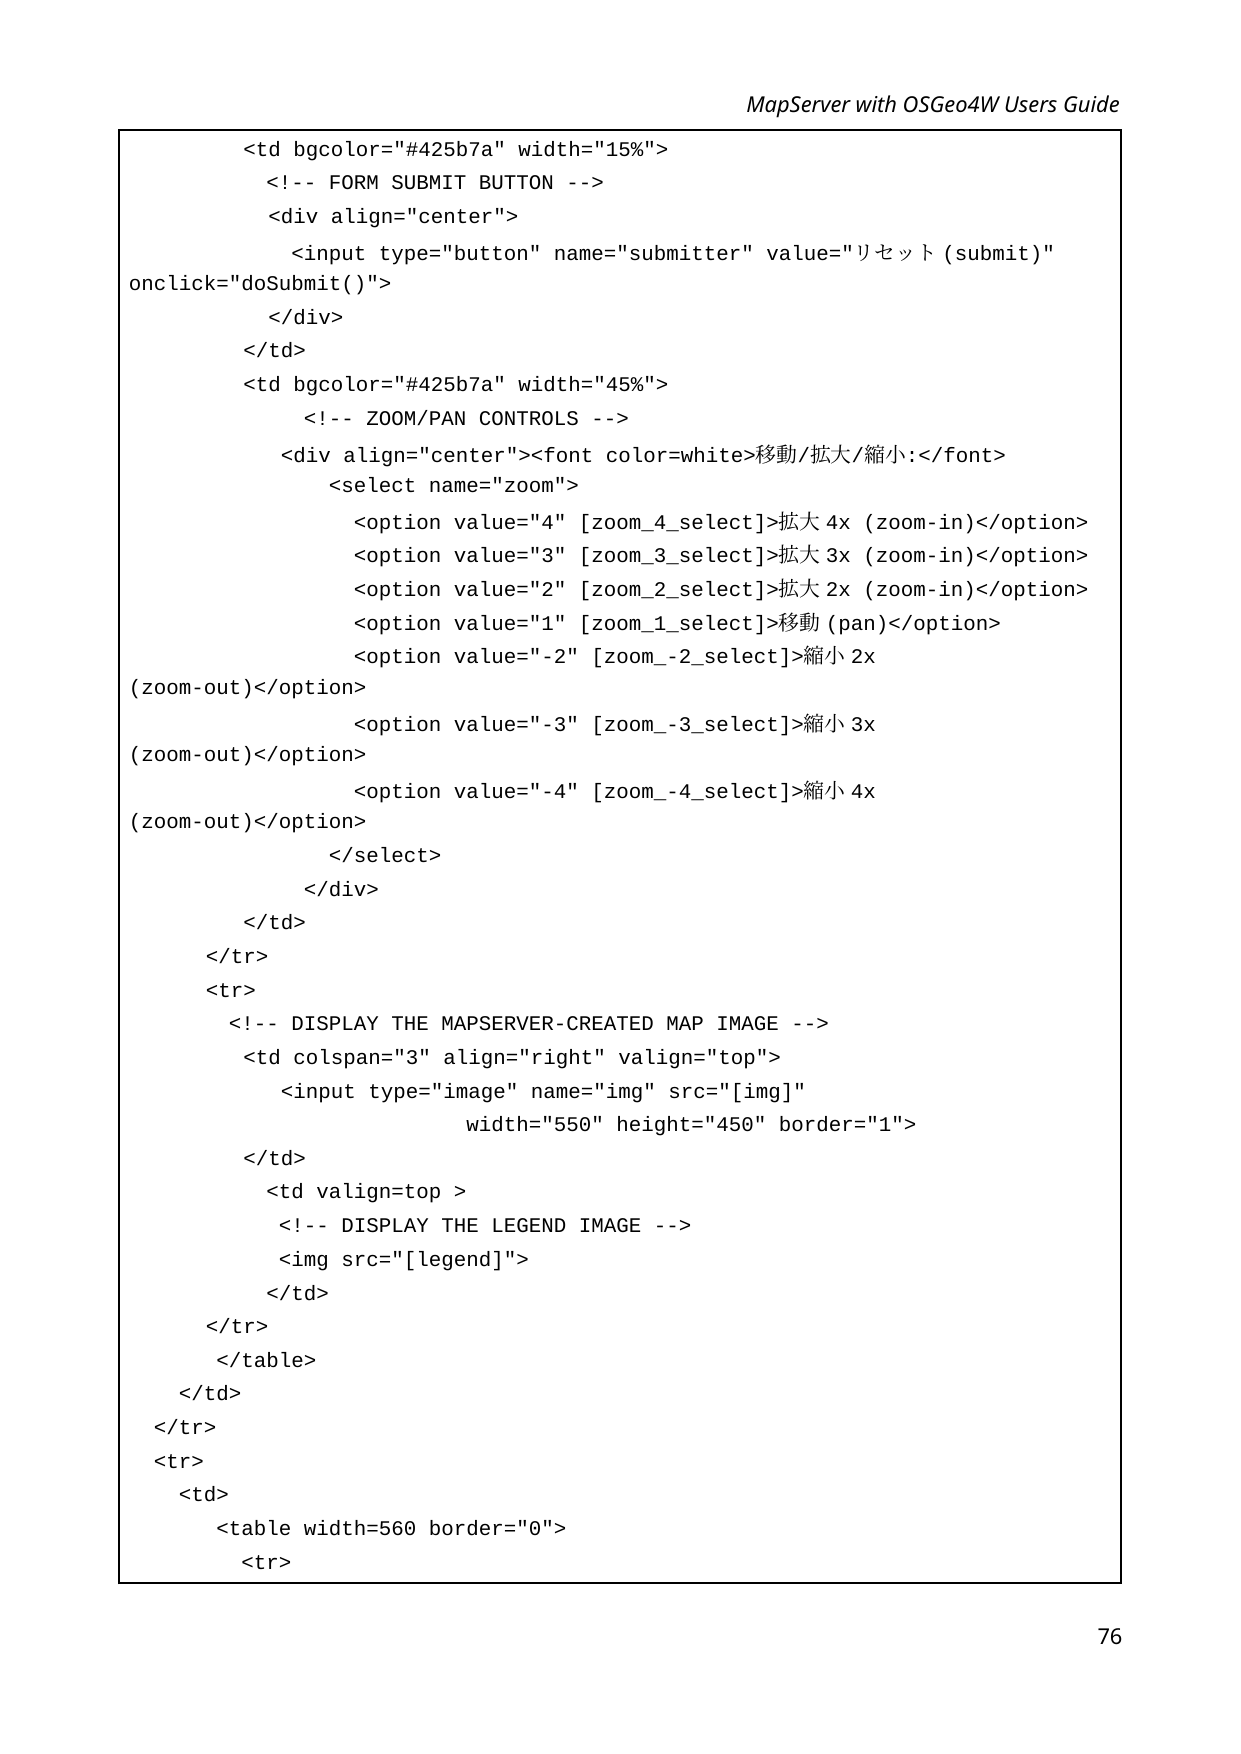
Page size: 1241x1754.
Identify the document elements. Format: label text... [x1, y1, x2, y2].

text </td> [120, 1273, 1120, 1307]
text </div> [120, 298, 1120, 331]
text </table> [120, 1341, 1120, 1374]
text <td bgcolor="#425b7a" width="15%"> [120, 131, 1120, 163]
text </td> [120, 1374, 1120, 1408]
text </tr> [120, 1307, 1120, 1341]
text <tr> [120, 1542, 1120, 1582]
text <!-- DISPLAY THE MAPSERVER-CREATED MAP IMAGE --> [120, 1004, 1120, 1038]
text </div> [120, 869, 1120, 903]
text <option value="3" [zoom_3_select]>拡大 3x (zoom-in)</option> [120, 533, 1120, 567]
text <!-- ZOOM/PAN CONTROLS --> [120, 398, 1120, 432]
text <table width=560 border="0"> [120, 1509, 1120, 1542]
text <option value="-4" [zoom_-4_select]>縮小 4x (zoom-out)</option> [120, 769, 1120, 836]
text <img src="[legend]"> [120, 1240, 1120, 1273]
text <td> [120, 1475, 1120, 1509]
text </td> [120, 903, 1120, 937]
text <td bgcolor="#425b7a" width="45%"> [120, 365, 1120, 398]
text <option value="4" [zoom_4_select]>拡大 4x (zoom-in)</option> [120, 499, 1120, 533]
text <td colspan="3" align="right" valign="top"> [120, 1038, 1120, 1071]
text <input type="button" name="submitter" value="リセット (submit)" onclick="doSubmit()"> [120, 230, 1120, 298]
text <input type="image" name="img" src="[img]" [120, 1071, 1120, 1105]
text <tr> [120, 971, 1120, 1004]
text <div align="center"> [120, 197, 1120, 230]
text </td> [120, 1139, 1120, 1172]
text </tr> [120, 937, 1120, 971]
text <option value="-3" [zoom_-3_select]>縮小 3x (zoom-out)</option> [120, 701, 1120, 769]
text <option value="2" [zoom_2_select]>拡大 2x (zoom-in)</option> [120, 567, 1120, 600]
text <!-- FORM SUBMIT BUTTON --> [120, 163, 1120, 197]
text <div align="center"><font color=white>移動/拡大/縮小:</font> [120, 432, 1120, 466]
text <!-- DISPLAY THE LEGEND IMAGE --> [120, 1206, 1120, 1240]
text width="550" height="450" border="1"> [120, 1105, 1120, 1139]
text <tr> [120, 1442, 1120, 1475]
text <select name="zoom"> [120, 466, 1120, 499]
text </select> [120, 836, 1120, 869]
text </tr> [120, 1408, 1120, 1442]
text </td> [120, 331, 1120, 365]
text <option value="1" [zoom_1_select]>移動 (pan)</option> [120, 600, 1120, 634]
text <td valign=top > [120, 1172, 1120, 1206]
text <option value="-2" [zoom_-2_select]>縮小 2x (zoom-out)</option> [120, 634, 1120, 701]
